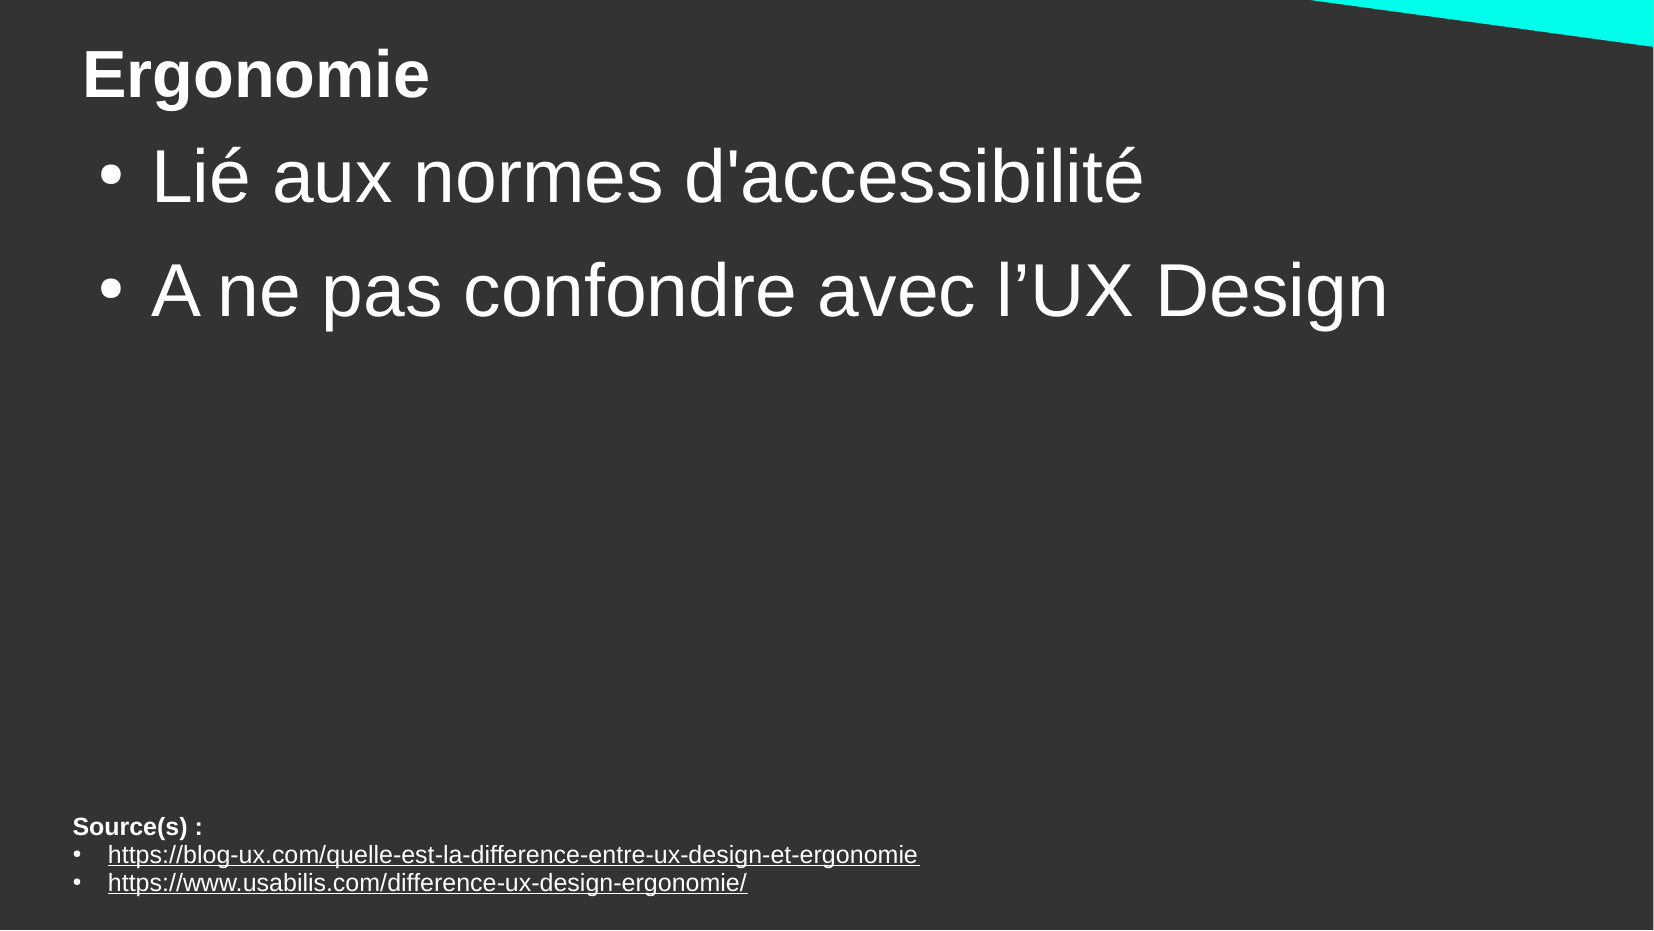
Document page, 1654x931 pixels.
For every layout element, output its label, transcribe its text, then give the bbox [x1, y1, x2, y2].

list Lié aux normes d'accessibilité A ne pas confondre avec l’UX Design [80, 134, 1620, 803]
text_box [1309, 0, 1654, 47]
title Ergonomie [82, 37, 1571, 114]
text_box Source(s) : https://blog-ux.com/quelle-est-la-difference-entre-ux-design-et-ergonomie https://www.usabilis.com/difference-ux-design-ergonomie/ [57, 805, 1543, 905]
